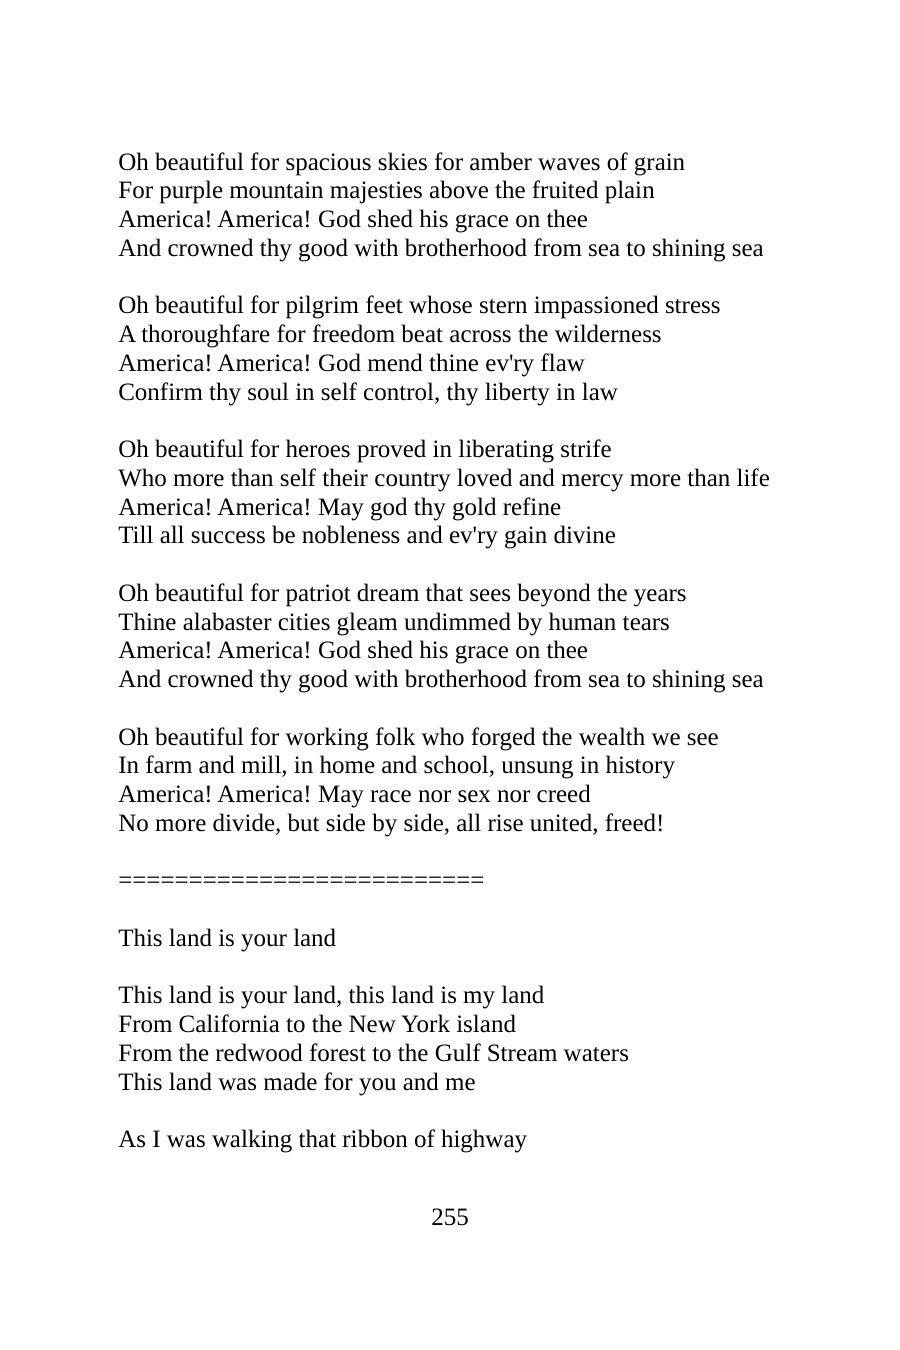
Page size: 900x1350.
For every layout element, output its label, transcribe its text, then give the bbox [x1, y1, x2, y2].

text As I was walking that ribbon of highway [118, 1124, 782, 1153]
text America! America! God shed his grace on thee [118, 204, 782, 233]
text A thoroughfare for freedom beat across the wilderness [118, 319, 782, 348]
text In farm and mill, in home and school, unsung in history [118, 751, 782, 779]
text This land was made for you and me [118, 1067, 782, 1096]
text America! America! God shed his grace on thee [118, 636, 782, 664]
text Till all success be nobleness and ev'ry gain divine [118, 521, 782, 549]
text And crowned thy good with brotherhood from sea to shining sea [118, 664, 782, 693]
text No more divide, but side by side, all rise united, freed! [118, 808, 782, 837]
text Who more than self their country loved and mercy more than life [118, 463, 782, 492]
text From California to the New York island [118, 1009, 782, 1038]
text Oh beautiful for working folk who forged the wealth we see [118, 722, 782, 751]
text For purple mountain majesties above the fruited plain [118, 176, 782, 204]
text Thine alabaster cities gleam undimmed by human tears [118, 607, 782, 636]
text And crowned thy good with brotherhood from sea to shining sea [118, 233, 782, 262]
text Oh beautiful for pilgrim feet whose stern impassioned stress [118, 291, 782, 319]
text This land is your land, this land is my land [118, 981, 782, 1009]
text America! America! May race nor sex nor creed [118, 779, 782, 808]
text America! America! May god thy gold refine [118, 492, 782, 521]
text Oh beautiful for patriot dream that sees beyond the years [118, 578, 782, 607]
text From the redwood forest to the Gulf Stream waters [118, 1038, 782, 1067]
text ========================== [118, 866, 782, 894]
text Confirm thy soul in self control, thy liberty in law [118, 377, 782, 406]
text America! America! God mend thine ev'ry flaw [118, 348, 782, 377]
text Oh beautiful for heroes proved in liberating strife [118, 434, 782, 463]
text Oh beautiful for spacious skies for amber waves of grain [118, 147, 782, 176]
text This land is your land [118, 923, 782, 952]
